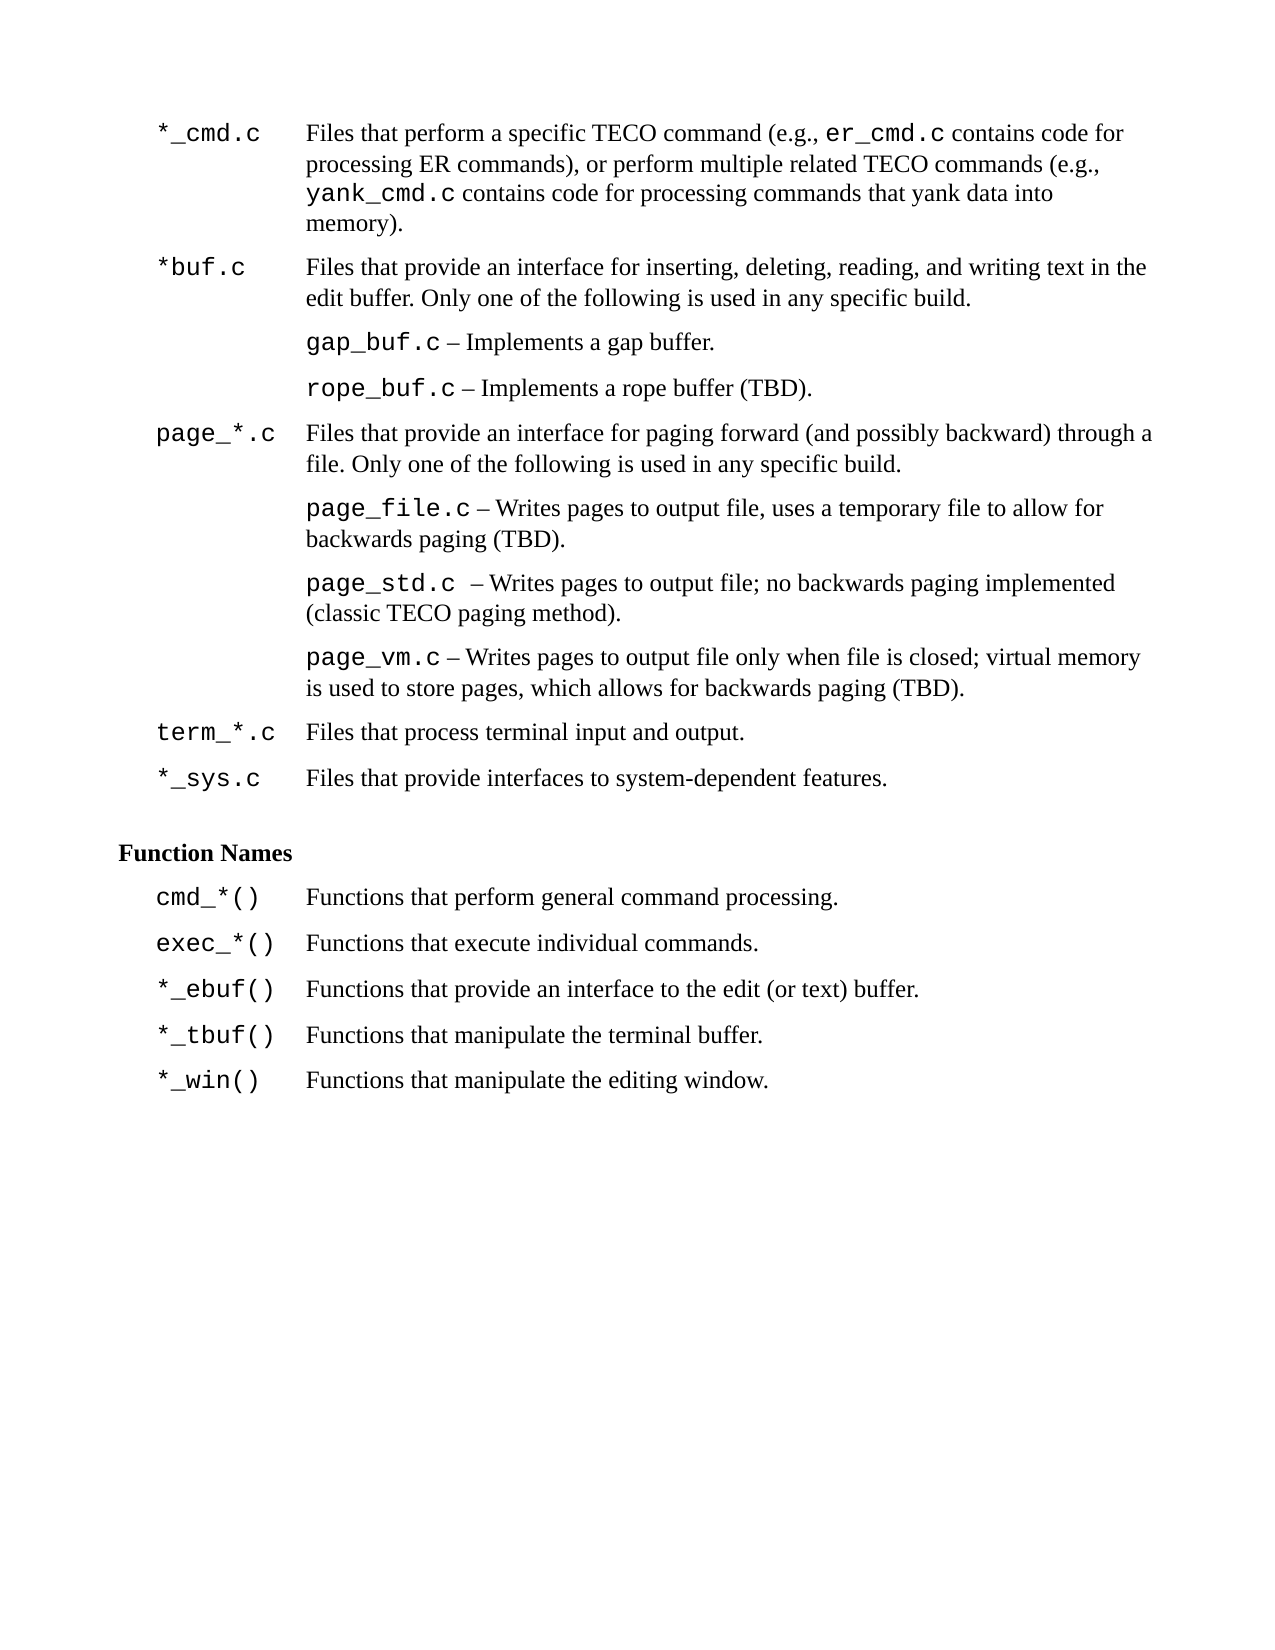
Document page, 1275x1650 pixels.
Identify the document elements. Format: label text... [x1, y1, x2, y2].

text exec_*() Functions that execute individual commands. [156, 928, 1157, 959]
text page_vm.c – Writes pages to output file only when file is closed; virtual memory is used to store pages, which allows for backwards paging (TBD). [306, 642, 1157, 702]
text rope_buf.c – Implements a rope buffer (TBD). [306, 373, 1157, 403]
text cmd_*() Functions that perform general command processing. [156, 882, 1157, 913]
text Function Names [118, 838, 1157, 867]
text *_cmd.c Files that perform a specific TECO command (e.g., er_cmd.c contains code for processing ER commands), or perform multiple related TECO commands (e.g., yank_cmd.c contains code for processing commands that yank data into memory). [156, 118, 1157, 237]
text *_win() Functions that manipulate the editing window. [156, 1066, 1157, 1096]
text page_file.c – Writes pages to output file, uses a temporary file to allow for backwards paging (TBD). [306, 493, 1157, 553]
text gap_buf.c – Implements a gap buffer. [306, 327, 1157, 358]
text page_*.c Files that provide an interface for paging forward (and possibly backward) through a file. Only one of the following is used in any specific build. [156, 418, 1157, 478]
text *_sys.c Files that provide interfaces to system-dependent features. [156, 763, 1157, 793]
text term_*.c Files that process terminal input and output. [156, 717, 1157, 748]
text *buf.c Files that provide an interface for inserting, deleting, reading, and writing text in the edit buffer. Only one of the following is used in any specific build. [156, 252, 1157, 312]
text page_std.c – Writes pages to output file; no backwards paging implemented (classic TECO paging method). [306, 568, 1157, 627]
text *_tbuf() Functions that manipulate the terminal buffer. [156, 1020, 1157, 1051]
text *_ebuf() Functions that provide an interface to the edit (or text) buffer. [156, 974, 1157, 1005]
